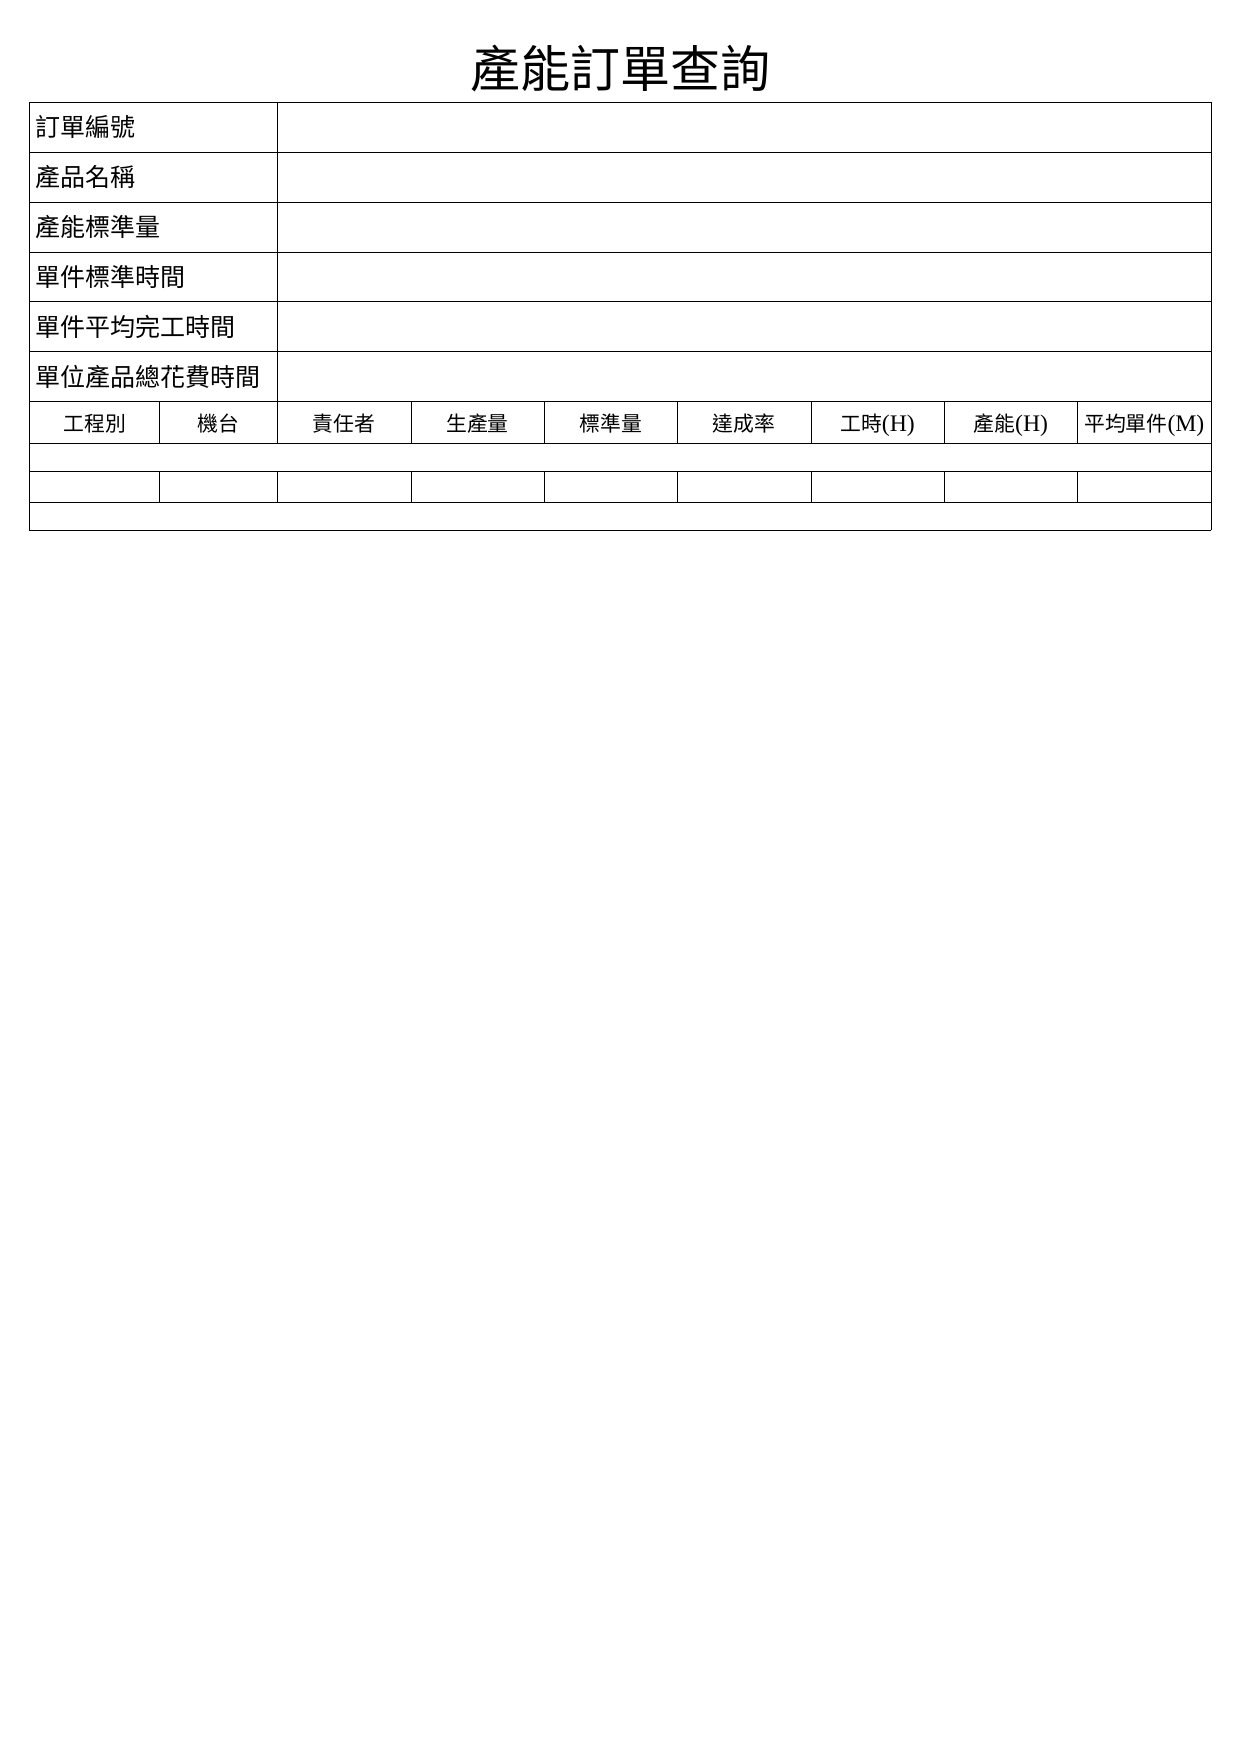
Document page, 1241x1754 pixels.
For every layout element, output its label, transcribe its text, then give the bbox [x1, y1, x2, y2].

table_cell 單件標準時間 [30, 253, 277, 301]
table_header [278, 103, 1211, 152]
table_cell [278, 203, 1211, 252]
table_cell [30, 472, 159, 502]
table_cell 單件平均完工時間 [30, 302, 277, 351]
table_cell 責任者 [278, 402, 411, 443]
text 產能訂單查詢 [29, 29, 1211, 102]
table_cell [945, 472, 1077, 502]
table_cell [278, 472, 411, 502]
table_cell [30, 503, 1211, 530]
table_cell 平均單件(M) [1078, 402, 1211, 443]
table_cell 工時(H) [812, 402, 944, 443]
table_cell 機台 [160, 402, 277, 443]
table_header 訂單編號 [30, 103, 277, 152]
table_cell [812, 472, 944, 502]
table_cell 工程別 [30, 402, 159, 443]
table_cell [30, 444, 1211, 471]
table_cell 單位產品總花費時間 [30, 352, 277, 401]
table_cell [1078, 472, 1211, 502]
table_cell 產能(H) [945, 402, 1077, 443]
table_cell [412, 472, 544, 502]
table_cell 產能標準量 [30, 203, 277, 252]
table_cell 產品名稱 [30, 153, 277, 202]
table_cell [278, 253, 1211, 301]
table_cell [160, 472, 277, 502]
table_cell 生產量 [412, 402, 544, 443]
table_cell [278, 302, 1211, 351]
table_cell [278, 153, 1211, 202]
table_cell [278, 352, 1211, 401]
table_cell [678, 472, 811, 502]
table_cell 標準量 [545, 402, 677, 443]
table_cell 達成率 [678, 402, 811, 443]
table_cell [545, 472, 677, 502]
